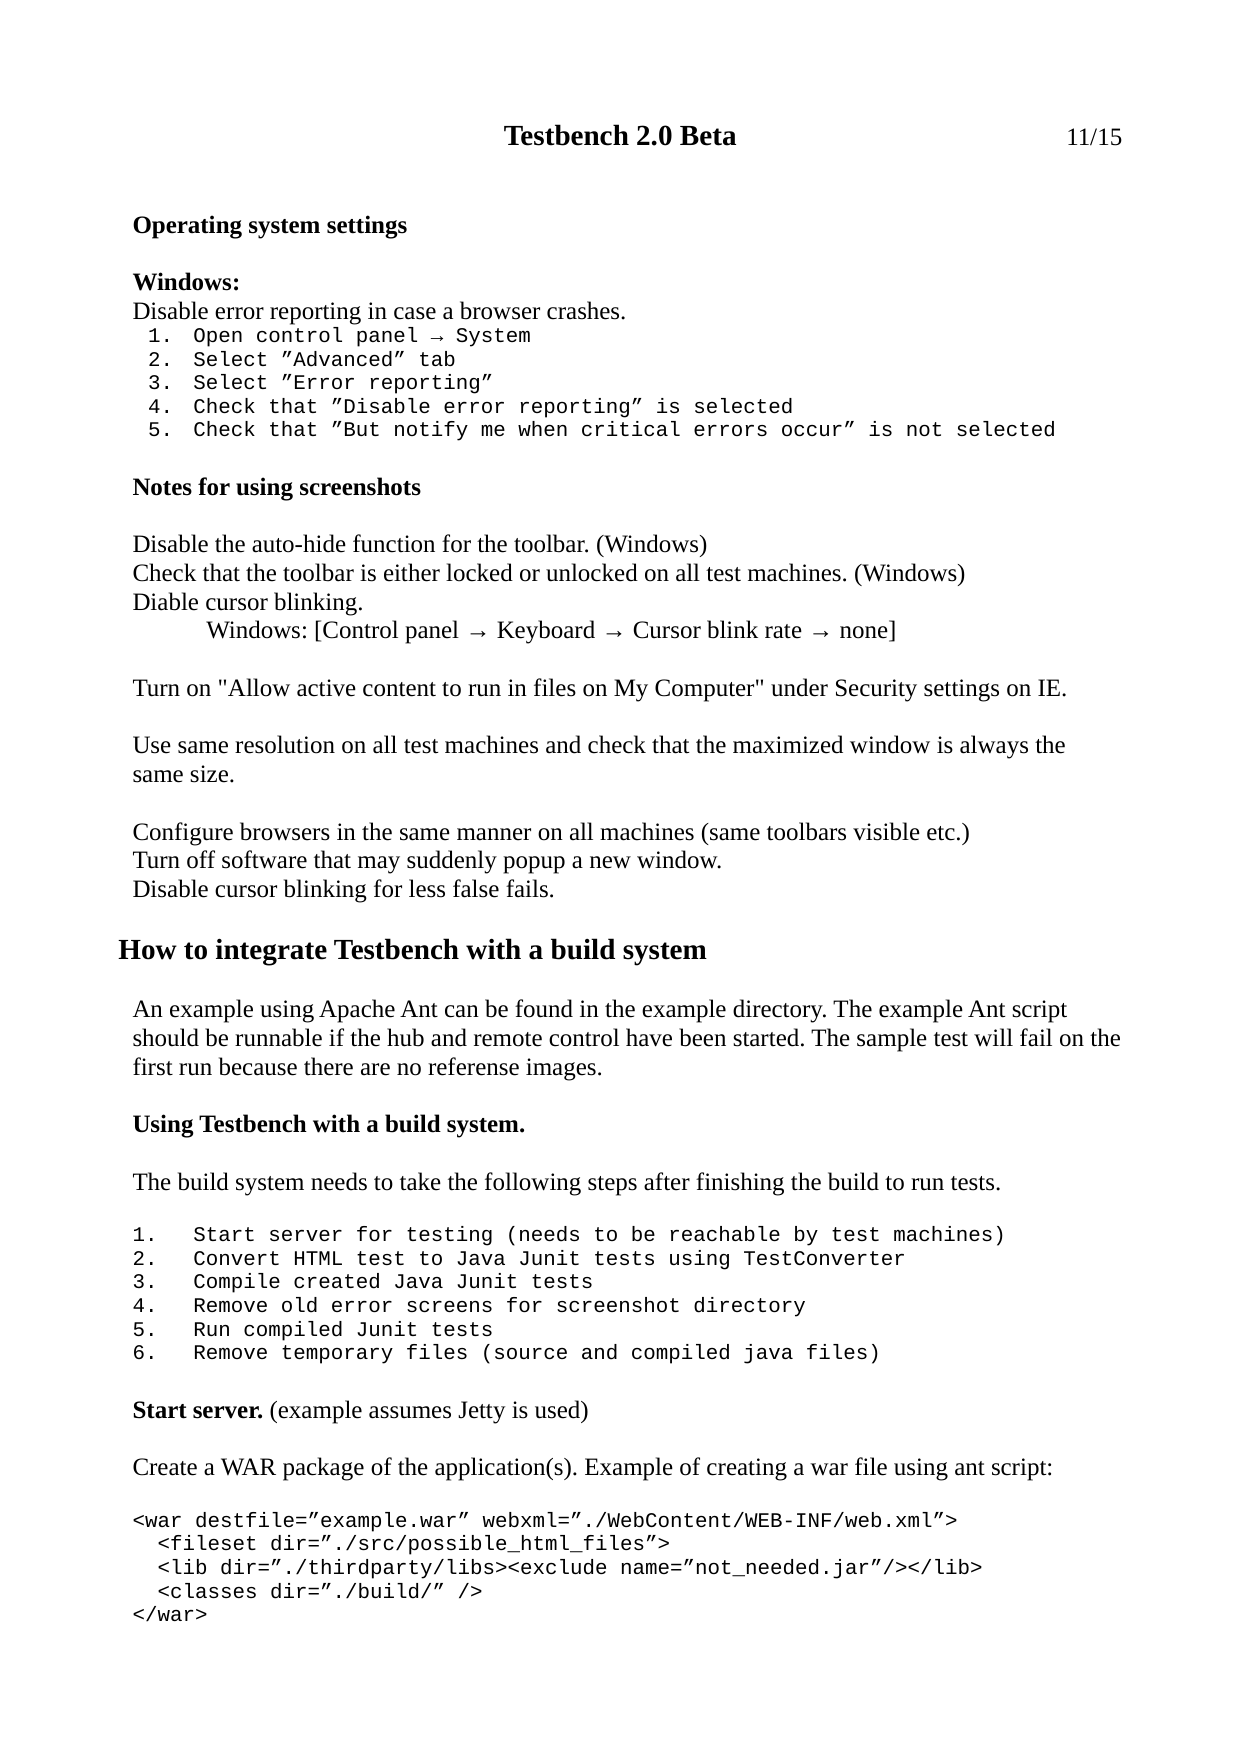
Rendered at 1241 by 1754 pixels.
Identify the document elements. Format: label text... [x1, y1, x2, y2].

text Using Testbench with a build system. [132, 1109, 1122, 1138]
text Disable error reporting in case a browser crashes. [132, 296, 1122, 325]
text How to integrate Testbench with a build system [118, 932, 1122, 965]
text Check that the toolbar is either locked or unlocked on all test machines. (Windows) [132, 558, 1122, 587]
text </war> [132, 1604, 1122, 1628]
text Operating system settings [132, 210, 1122, 239]
text Use same resolution on all test machines and check that the maximized window is always the same size. [132, 731, 1122, 788]
list Start server for testing (needs to be reachable by test machines) [132, 1224, 1122, 1248]
text <lib dir=”./thirdparty/libs><exclude name=”not_needed.jar”/></lib> [132, 1557, 1122, 1581]
text <war destfile=”example.war” webxml=”./WebContent/WEB-INF/web.xml”> [132, 1510, 1122, 1533]
list Compile created Java Junit tests [132, 1271, 1122, 1295]
text Turn off software that may suddenly popup a new window. [132, 846, 1122, 874]
text Notes for using screenshots [132, 472, 1122, 501]
text Windows: [Control panel → Keyboard → Cursor blink rate → none] [132, 616, 1122, 644]
text Start server. (example assumes Jetty is used) [132, 1395, 1122, 1423]
text Create a WAR package of the application(s). Example of creating a war file using ant script: [132, 1452, 1122, 1481]
list Check that ”Disable error reporting” is selected [148, 396, 1122, 419]
text Windows: [132, 267, 1122, 296]
list Remove old error screens for screenshot directory [132, 1295, 1122, 1319]
text Turn on "Allow active content to run in files on My Computer" under Security settings on IE. [132, 673, 1122, 702]
text An example using Apache Ant can be found in the example directory. The example Ant script should be runnable if the hub and remote control have been started. The sample test will fail on the first run because there are no referense images. [132, 994, 1122, 1080]
list Check that ”But notify me when critical errors occur” is not selected [148, 419, 1122, 443]
text Disable the auto-hide function for the toolbar. (Windows) [132, 529, 1122, 558]
list Convert HTML test to Java Junit tests using TestConverter [132, 1248, 1122, 1271]
text Disable cursor blinking for less false fails. [132, 874, 1122, 903]
text <classes dir=”./build/” /> [132, 1581, 1122, 1604]
list Run compiled Junit tests [132, 1319, 1122, 1342]
text The build system needs to take the following steps after finishing the build to run tests. [132, 1167, 1122, 1195]
text Diable cursor blinking. [132, 587, 1122, 616]
list Select ”Error reporting” [148, 372, 1122, 396]
text <fileset dir=”./src/possible_html_files”> [132, 1533, 1122, 1557]
list Remove temporary files (source and compiled java files) [132, 1342, 1122, 1366]
text Configure browsers in the same manner on all machines (same toolbars visible etc.) [132, 817, 1122, 846]
list Open control panel → System [148, 325, 1122, 348]
list Select ”Advanced” tab [148, 348, 1122, 372]
